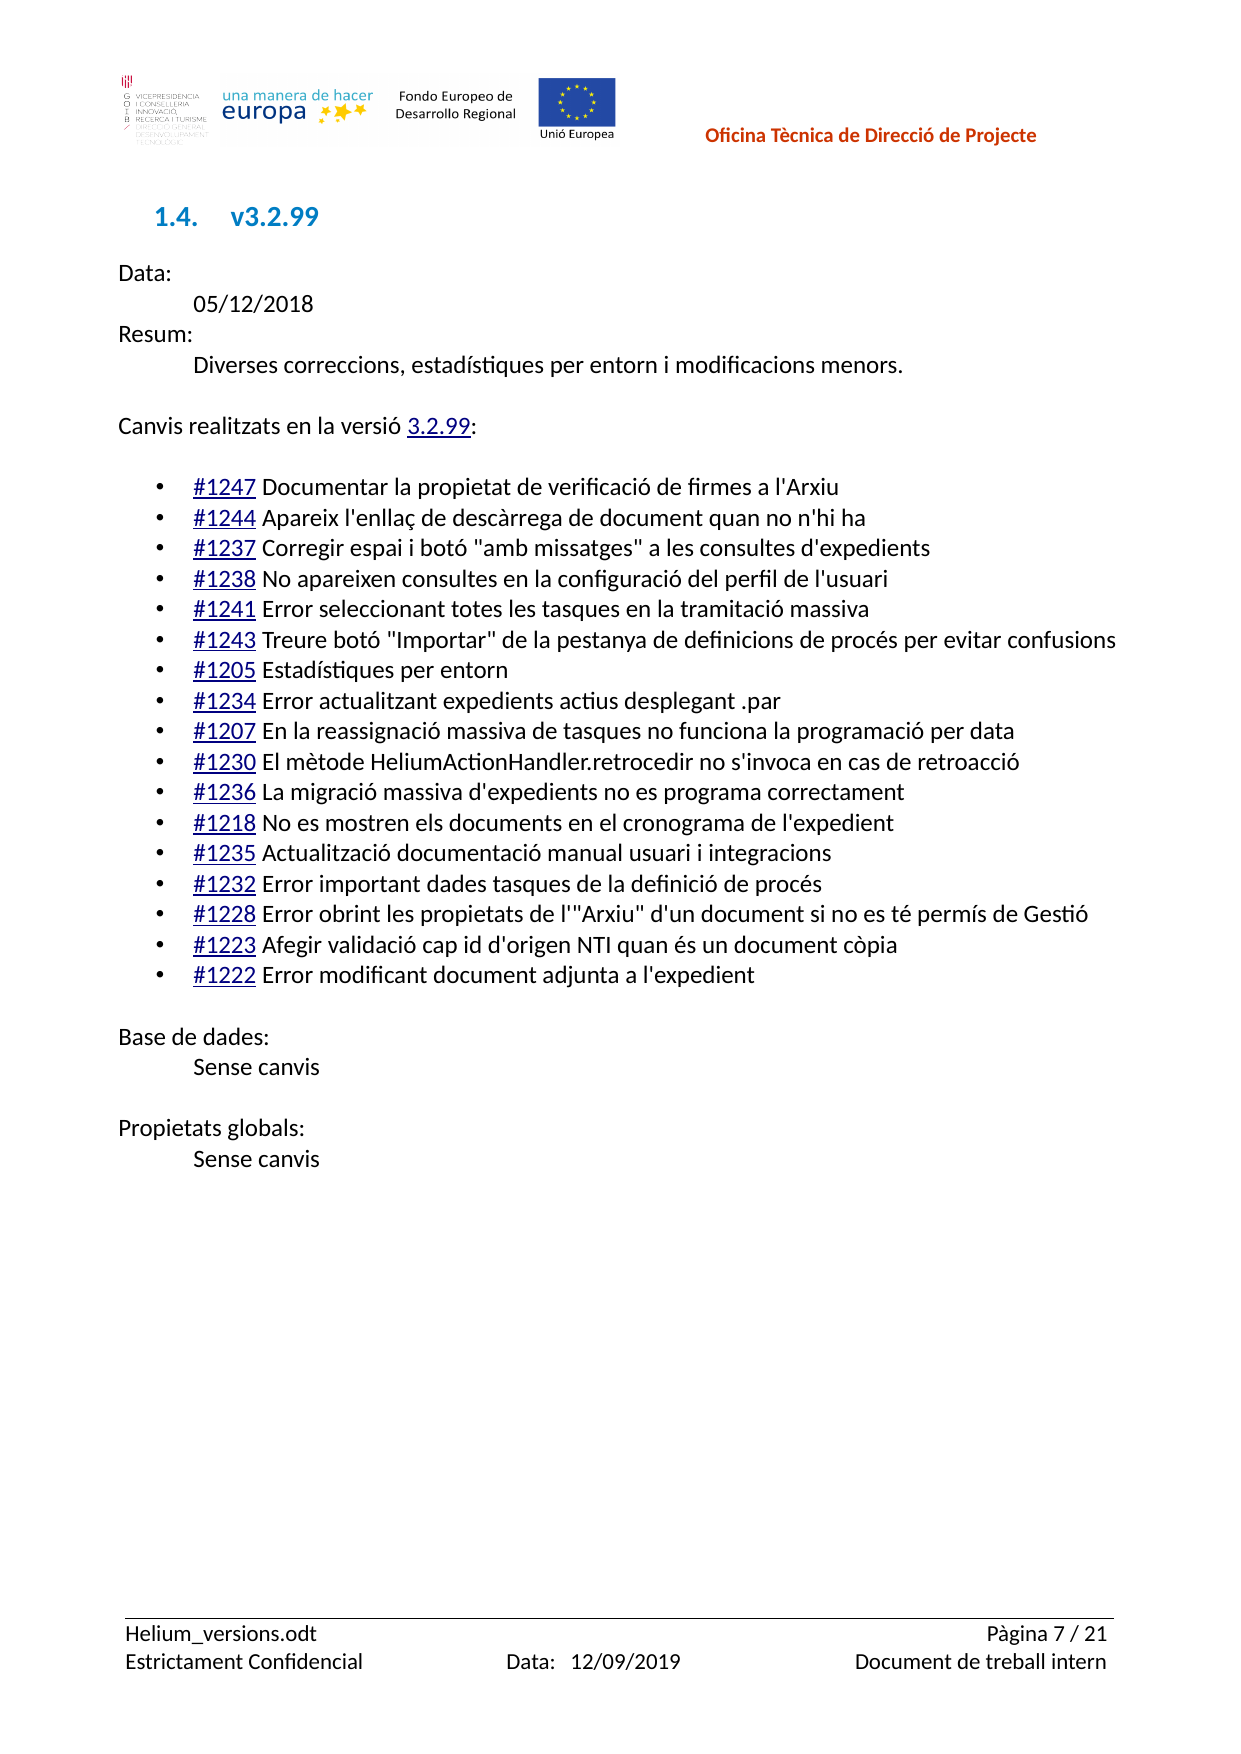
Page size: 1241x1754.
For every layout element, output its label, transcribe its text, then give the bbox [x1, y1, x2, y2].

picture [118, 73, 213, 147]
list #1230 El mètode HeliumActionHandler.retrocedir no s'invoca en cas de retroacció [156, 746, 1122, 776]
list #1241 Error seleccionant totes les tasques en la tramitació massiva [156, 593, 1122, 624]
list #1222 Error modificant document adjunta a l'expedient [156, 959, 1122, 990]
list #1232 Error important dades tasques de la definició de procés [156, 868, 1122, 898]
list #1207 En la reassignació massiva de tasques no funciona la programació per data [156, 715, 1122, 746]
list #1234 Error actualitzant expedients actius desplegant .par [156, 685, 1122, 715]
list #1247 Documentar la propietat de verificació de firmes a l'Arxiu [156, 471, 1122, 502]
text Canvis realitzats en la versió 3.2.99: [118, 410, 1122, 441]
text Resum: [118, 319, 1122, 349]
list #1228 Error obrint les propietats de l'"Arxiu" d'un document si no es té permís de Gestió [156, 898, 1122, 929]
text Sense canvis [118, 1051, 1122, 1082]
list #1218 No es mostren els documents en el cronograma de l'expedient [156, 807, 1122, 837]
list #1243 Treure botó "Importar" de la pestanya de definicions de procés per evitar confusions [156, 624, 1122, 654]
text Data: [118, 258, 1122, 288]
picture [219, 73, 621, 147]
text Sense canvis [118, 1143, 1122, 1173]
subtitle v3.2.99 [153, 198, 1122, 234]
list #1223 Afegir validació cap id d'origen NTI quan és un document còpia [156, 929, 1122, 959]
list #1237 Corregir espai i botó "amb missatges" a les consultes d'expedients [156, 532, 1122, 563]
text Diverses correccions, estadístiques per entorn i modificacions menors. [118, 349, 1122, 380]
text Propietats globals: [118, 1112, 1122, 1143]
text 05/12/2018 [118, 288, 1122, 319]
list #1238 No apareixen consultes en la configuració del perfil de l'usuari [156, 563, 1122, 593]
list #1205 Estadístiques per entorn [156, 654, 1122, 685]
text Base de dades: [118, 1021, 1122, 1051]
list #1236 La migració massiva d'expedients no es programa correctament [156, 776, 1122, 807]
list #1244 Apareix l'enllaç de descàrrega de document quan no n'hi ha [156, 502, 1122, 532]
list #1235 Actualització documentació manual usuari i integracions [156, 837, 1122, 868]
